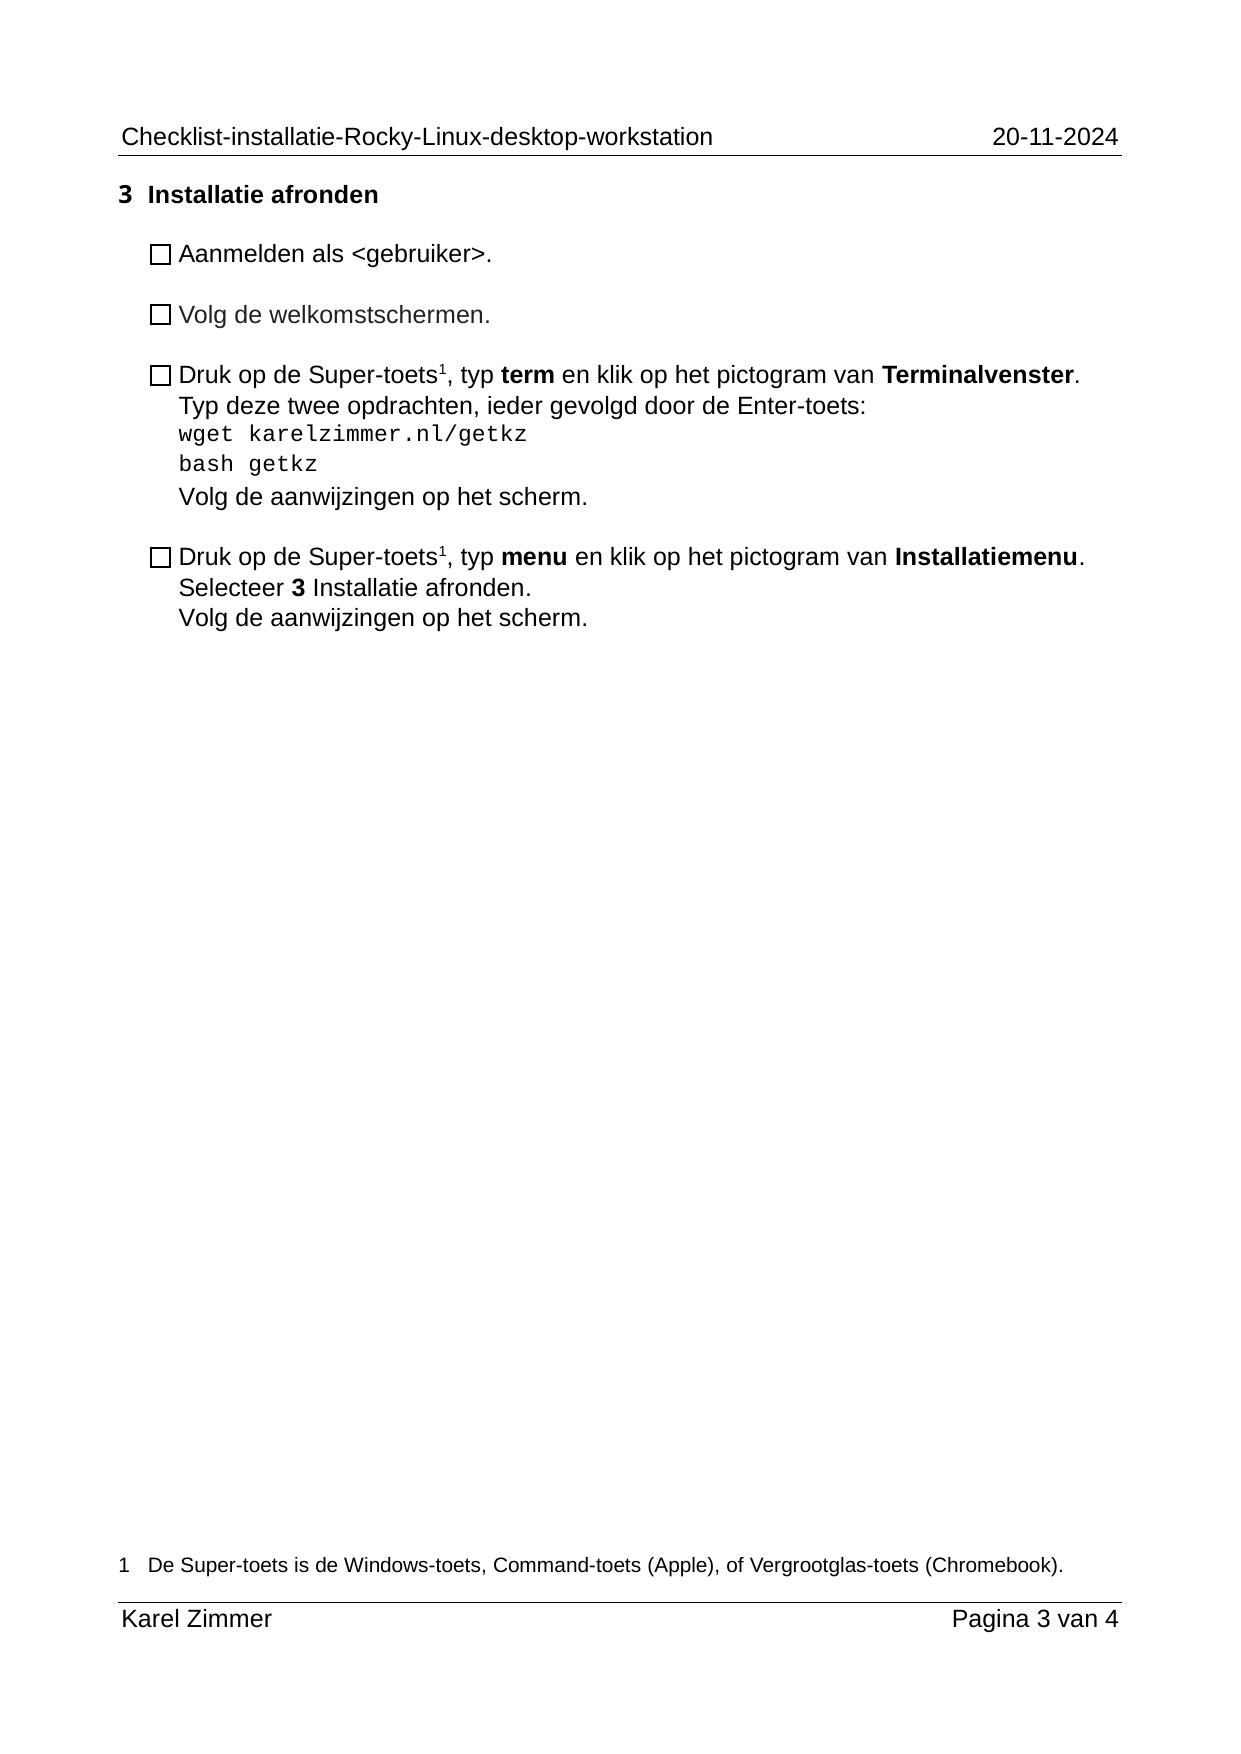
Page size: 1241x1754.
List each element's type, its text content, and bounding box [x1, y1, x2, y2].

table_cell bash getkz [177, 451, 1122, 482]
table_cell [177, 330, 1122, 360]
table_cell Typ deze twee opdrachten, ieder gevolgd door de Enter-toets: [177, 391, 1122, 421]
table_cell Volg de aanwijzingen op het scherm. [177, 482, 1122, 512]
table_cell wget karelzimmer.nl/getkz [177, 421, 1122, 451]
table_cell Selecteer 3 Installatie afronden. [177, 573, 1122, 603]
table_header Aanmelden als <GEBRUIKER>. [177, 239, 1122, 269]
table_cell [142, 391, 177, 421]
table_cell [118, 421, 142, 451]
table_cell [118, 603, 142, 633]
table_cell [177, 269, 1122, 300]
table_cell [118, 360, 142, 391]
table_header [118, 239, 142, 269]
table_cell [142, 512, 177, 542]
list Installatie afronden [118, 177, 1122, 211]
table_header [142, 239, 177, 269]
table_cell [142, 300, 177, 330]
table_cell [118, 269, 142, 300]
table_cell [118, 451, 142, 482]
table_cell [142, 603, 177, 633]
table_cell Druk op de Super-toets, typ term en klik op het pictogram van Terminalvenster. [177, 360, 1122, 391]
table_cell [142, 542, 177, 572]
table_cell [142, 421, 177, 451]
table_cell [142, 269, 177, 300]
table_cell [142, 330, 177, 360]
table_cell [142, 451, 177, 482]
table_cell [118, 330, 142, 360]
table_cell [118, 482, 142, 512]
table_cell [118, 512, 142, 542]
table_cell Volg de aanwijzingen op het scherm. [177, 603, 1122, 633]
table_cell [118, 573, 142, 603]
table_cell [118, 391, 142, 421]
table_cell [142, 573, 177, 603]
table_cell [142, 360, 177, 391]
table_cell [118, 300, 142, 330]
table_cell [177, 512, 1122, 542]
table_cell [142, 482, 177, 512]
table_cell Volg de welkomstschermen. [177, 300, 1122, 330]
table_cell [118, 542, 142, 572]
table_cell Druk op de Super-toets1, typ menu en klik op het pictogram van Installatiemenu. [177, 542, 1122, 572]
